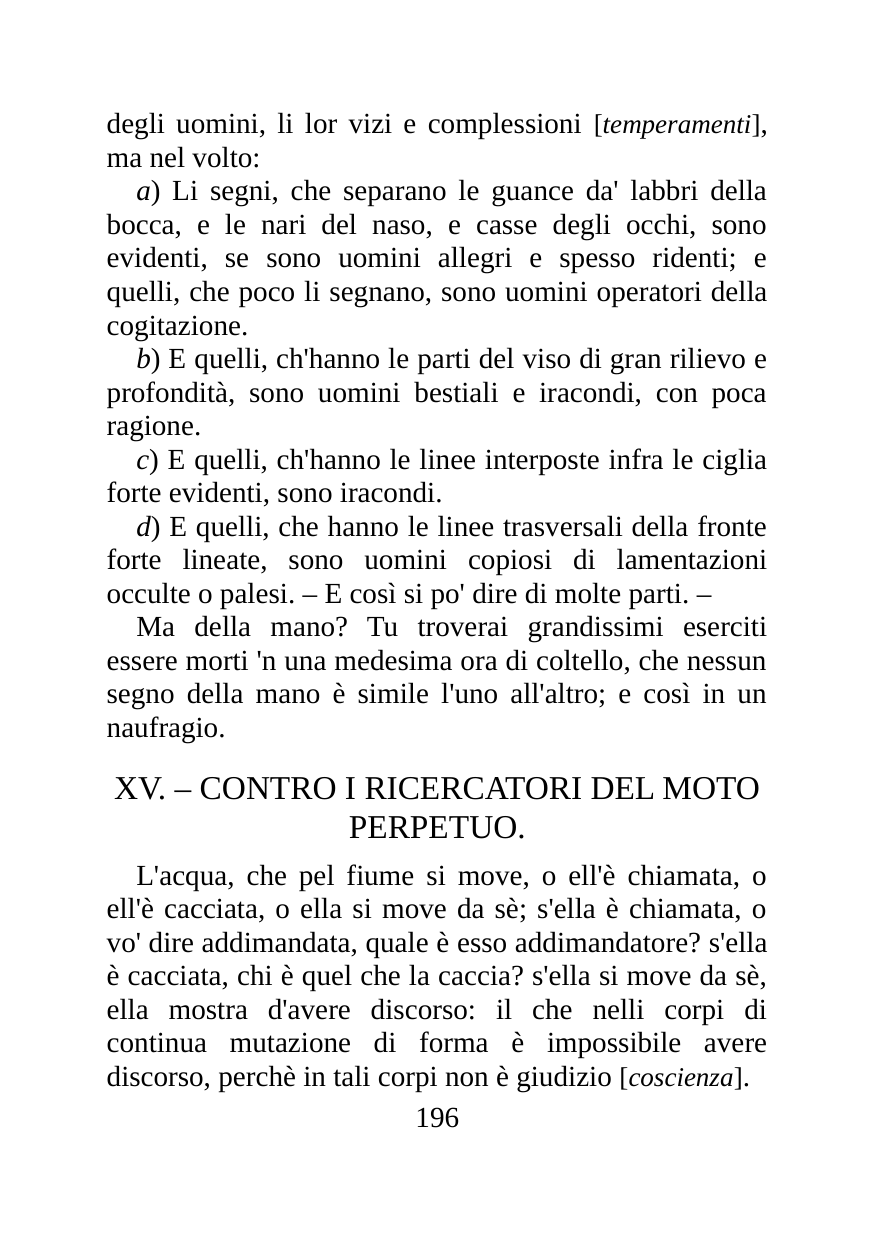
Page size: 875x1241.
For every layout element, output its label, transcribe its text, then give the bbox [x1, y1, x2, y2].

text degli uomini, li lor vizi e complessioni [temperamenti], ma nel volto: [106, 106, 768, 173]
text d) E quelli, che hanno le linee trasversali della fronte forte lineate, sono uomini copiosi di lamentazioni occulte o palesi. ‒ E così si po' dire di molte parti. ‒ [106, 509, 768, 609]
subtitle XV. ‒ CONTRO I RICERCATORI DEL MOTO PERPETUO. [106, 769, 768, 845]
text a) Li segni, che separano le guance da' labbri della bocca, e le nari del naso, e casse degli occhi, sono evidenti, se sono uomini allegri e spesso ridenti; e quelli, che poco li segnano, sono uomini operatori della cogitazione. [106, 173, 768, 341]
text c) E quelli, ch'hanno le linee interposte infra le ciglia forte evidenti, sono iracondi. [106, 442, 768, 509]
text Ma della mano? Tu troverai grandissimi eserciti essere morti 'n una medesima ora di coltello, che nessun segno della mano è simile l'uno all'altro; e così in un naufragio. [106, 609, 768, 744]
text b) E quelli, ch'hanno le parti del viso di gran rilievo e profondità, sono uomini bestiali e iracondi, con poca ragione. [106, 341, 768, 442]
text L'acqua, che pel fiume si move, o ell'è chiamata, o ell'è cacciata, o ella si move da sè; s'ella è chiamata, o vo' dire addimandata, quale è esso addimandatore? s'ella è cacciata, chi è quel che la caccia? s'ella si move da sè, ella mostra d'avere discorso: il che nelli corpi di continua mutazione di forma è impossibile avere discorso, perchè in tali corpi non è giudizio [coscienza]. [106, 858, 768, 1093]
